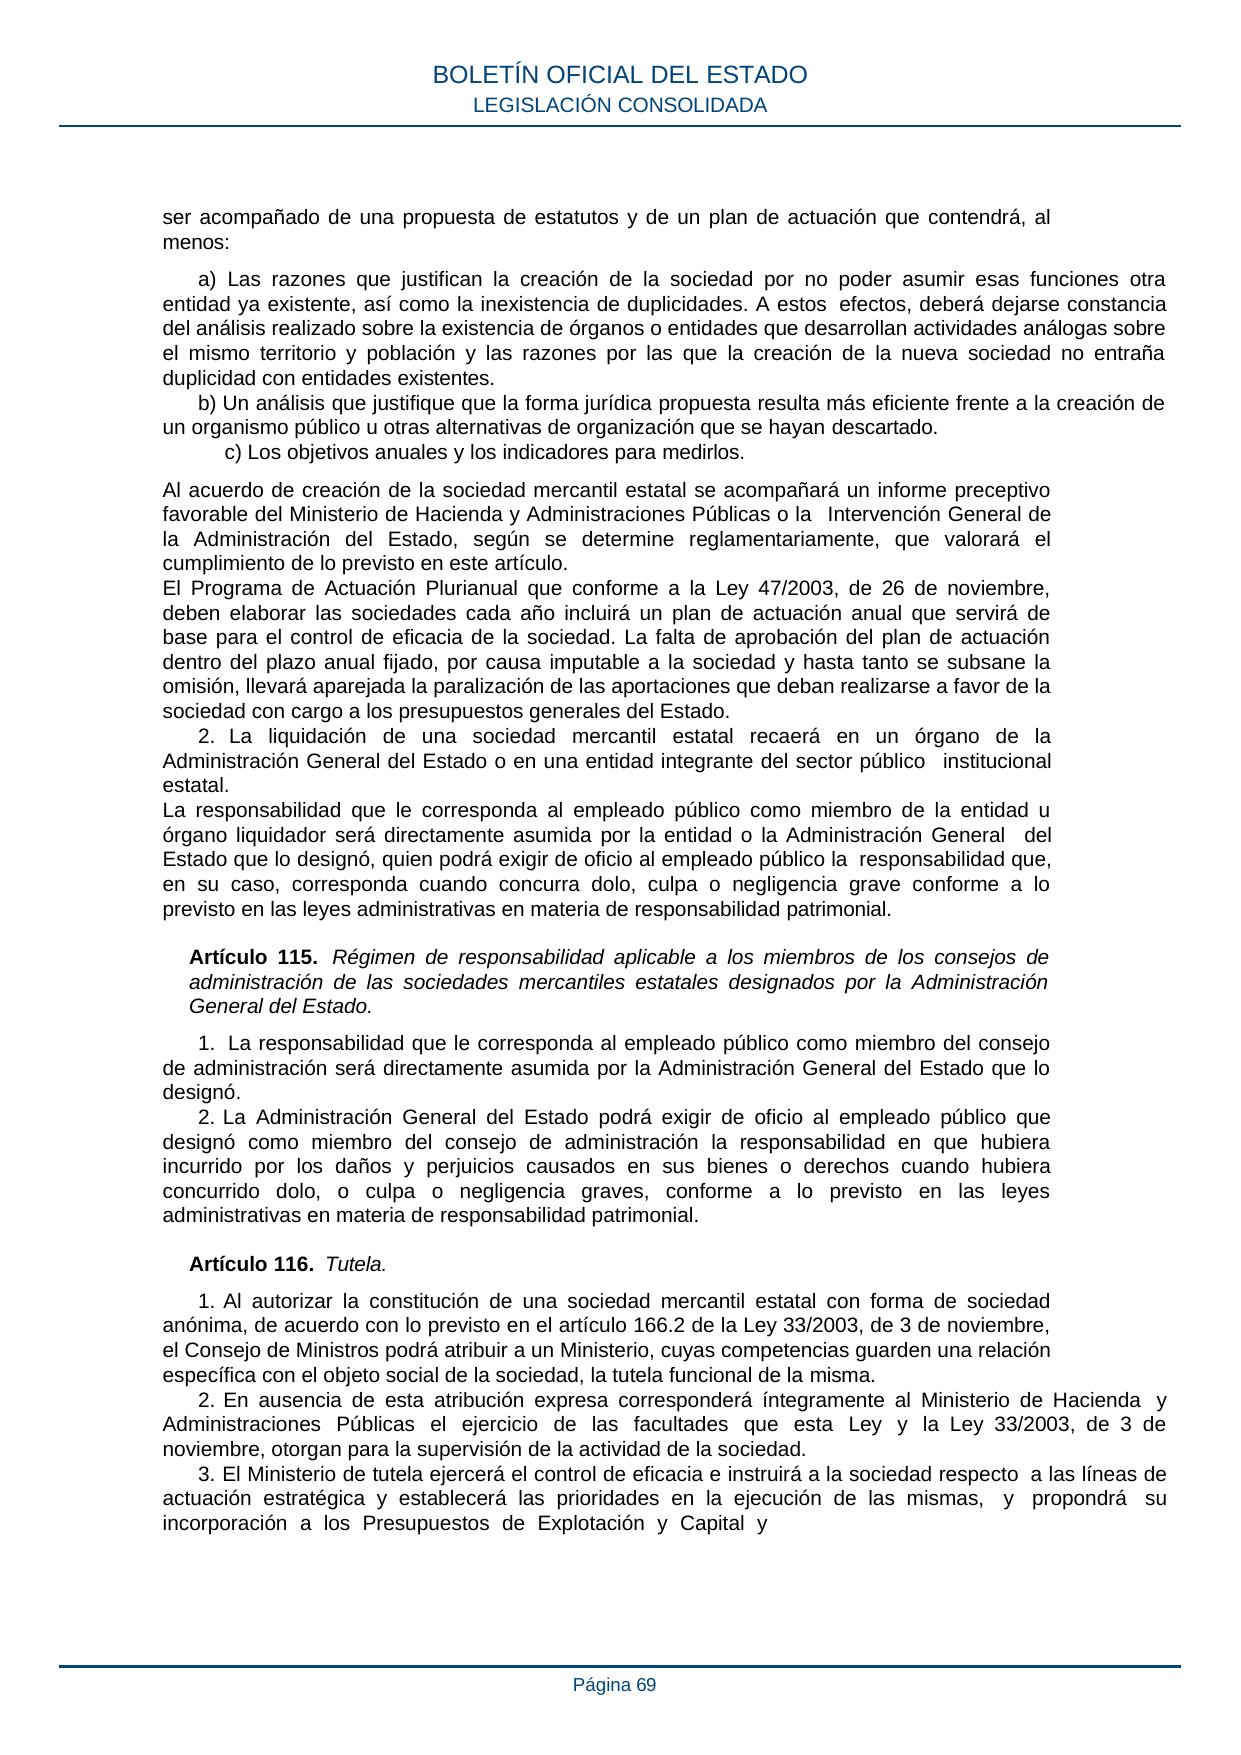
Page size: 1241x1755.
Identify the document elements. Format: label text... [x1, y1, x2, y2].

list Un análisis que justifique que la forma jurídica propuesta resulta más eficiente frente a la creación de un organismo público u otras alternativas de organización que se hayan descartado. [162, 390, 1167, 439]
text La responsabilidad que le corresponda al empleado público como miembro de la entidad u órgano liquidador será directamente asumida por la entidad o la Administración General del Estado que lo designó, quien podrá exigir de oficio al empleado público la responsabilidad que, en su caso, corresponda cuando concurra dolo, culpa o negligencia grave conforme a lo previsto en las leyes administrativas en materia de responsabilidad patrimonial. [162, 798, 1052, 920]
list La responsabilidad que le corresponda al empleado público como miembro del consejo de administración será directamente asumida por la Administración General del Estado que lo designó. [162, 1031, 1052, 1104]
list El Ministerio de tutela ejercerá el control de eficacia e instruirá a la sociedad respecto a las líneas de actuación estratégica y establecerá las prioridades en la ejecución de las mismas, y propondrá su incorporación a los Presupuestos de Explotación y Capital y [162, 1461, 1167, 1534]
list Las razones que justifican la creación de la sociedad por no poder asumir esas funciones otra entidad ya existente, así como la inexistencia de duplicidades. A estos efectos, deberá dejarse constancia del análisis realizado sobre la existencia de órganos o entidades que desarrollan actividades análogas sobre el mismo territorio y población y las razones por las que la creación de la nueva sociedad no entraña duplicidad con entidades existentes. [162, 267, 1167, 389]
text Artículo 115. Régimen de responsabilidad aplicable a los miembros de los consejos de administración de las sociedades mercantiles estatales designados por la Administración General del Estado. [189, 945, 1052, 1018]
list En ausencia de esta atribución expresa corresponderá íntegramente al Ministerio de Hacienda y Administraciones Públicas el ejercicio de las facultades que esta Ley y la Ley 33/2003, de 3 de noviembre, otorgan para la supervisión de la actividad de la sociedad. [162, 1387, 1167, 1461]
text Al acuerdo de creación de la sociedad mercantil estatal se acompañará un informe preceptivo favorable del Ministerio de Hacienda y Administraciones Públicas o la Intervención General de la Administración del Estado, según se determine reglamentariamente, que valorará el cumplimiento de lo previsto en este artículo. [162, 477, 1052, 575]
text Artículo 116. Tutela. [189, 1252, 1167, 1276]
list Al autorizar la constitución de una sociedad mercantil estatal con forma de sociedad anónima, de acuerdo con lo previsto en el artículo 166.2 de la Ley 33/2003, de 3 de noviembre, el Consejo de Ministros podrá atribuir a un Ministerio, cuyas competencias guarden una relación específica con el objeto social de la sociedad, la tutela funcional de la misma. [162, 1289, 1052, 1386]
list Los objetivos anuales y los indicadores para medirlos. [224, 440, 1167, 464]
list La Administración General del Estado podrá exigir de oficio al empleado público que designó como miembro del consejo de administración la responsabilidad en que hubiera incurrido por los daños y perjuicios causados en sus bienes o derechos cuando hubiera concurrido dolo, o culpa o negligencia graves, conforme a lo previsto en las leyes administrativas en materia de responsabilidad patrimonial. [162, 1105, 1052, 1227]
text El Programa de Actuación Plurianual que conforme a la Ley 47/2003, de 26 de noviembre, deben elaborar las sociedades cada año incluirá un plan de actuación anual que servirá de base para el control de eficacia de la sociedad. La falta de aprobación del plan de actuación dentro del plazo anual fijado, por causa imputable a la sociedad y hasta tanto se subsane la omisión, llevará aparejada la paralización de las aportaciones que deban realizarse a favor de la sociedad con cargo a los presupuestos generales del Estado. [162, 576, 1052, 723]
list La liquidación de una sociedad mercantil estatal recaerá en un órgano de la Administración General del Estado o en una entidad integrante del sector público institucional estatal. [162, 724, 1052, 797]
text ser acompañado de una propuesta de estatutos y de un plan de actuación que contendrá, al menos: [162, 205, 1052, 254]
